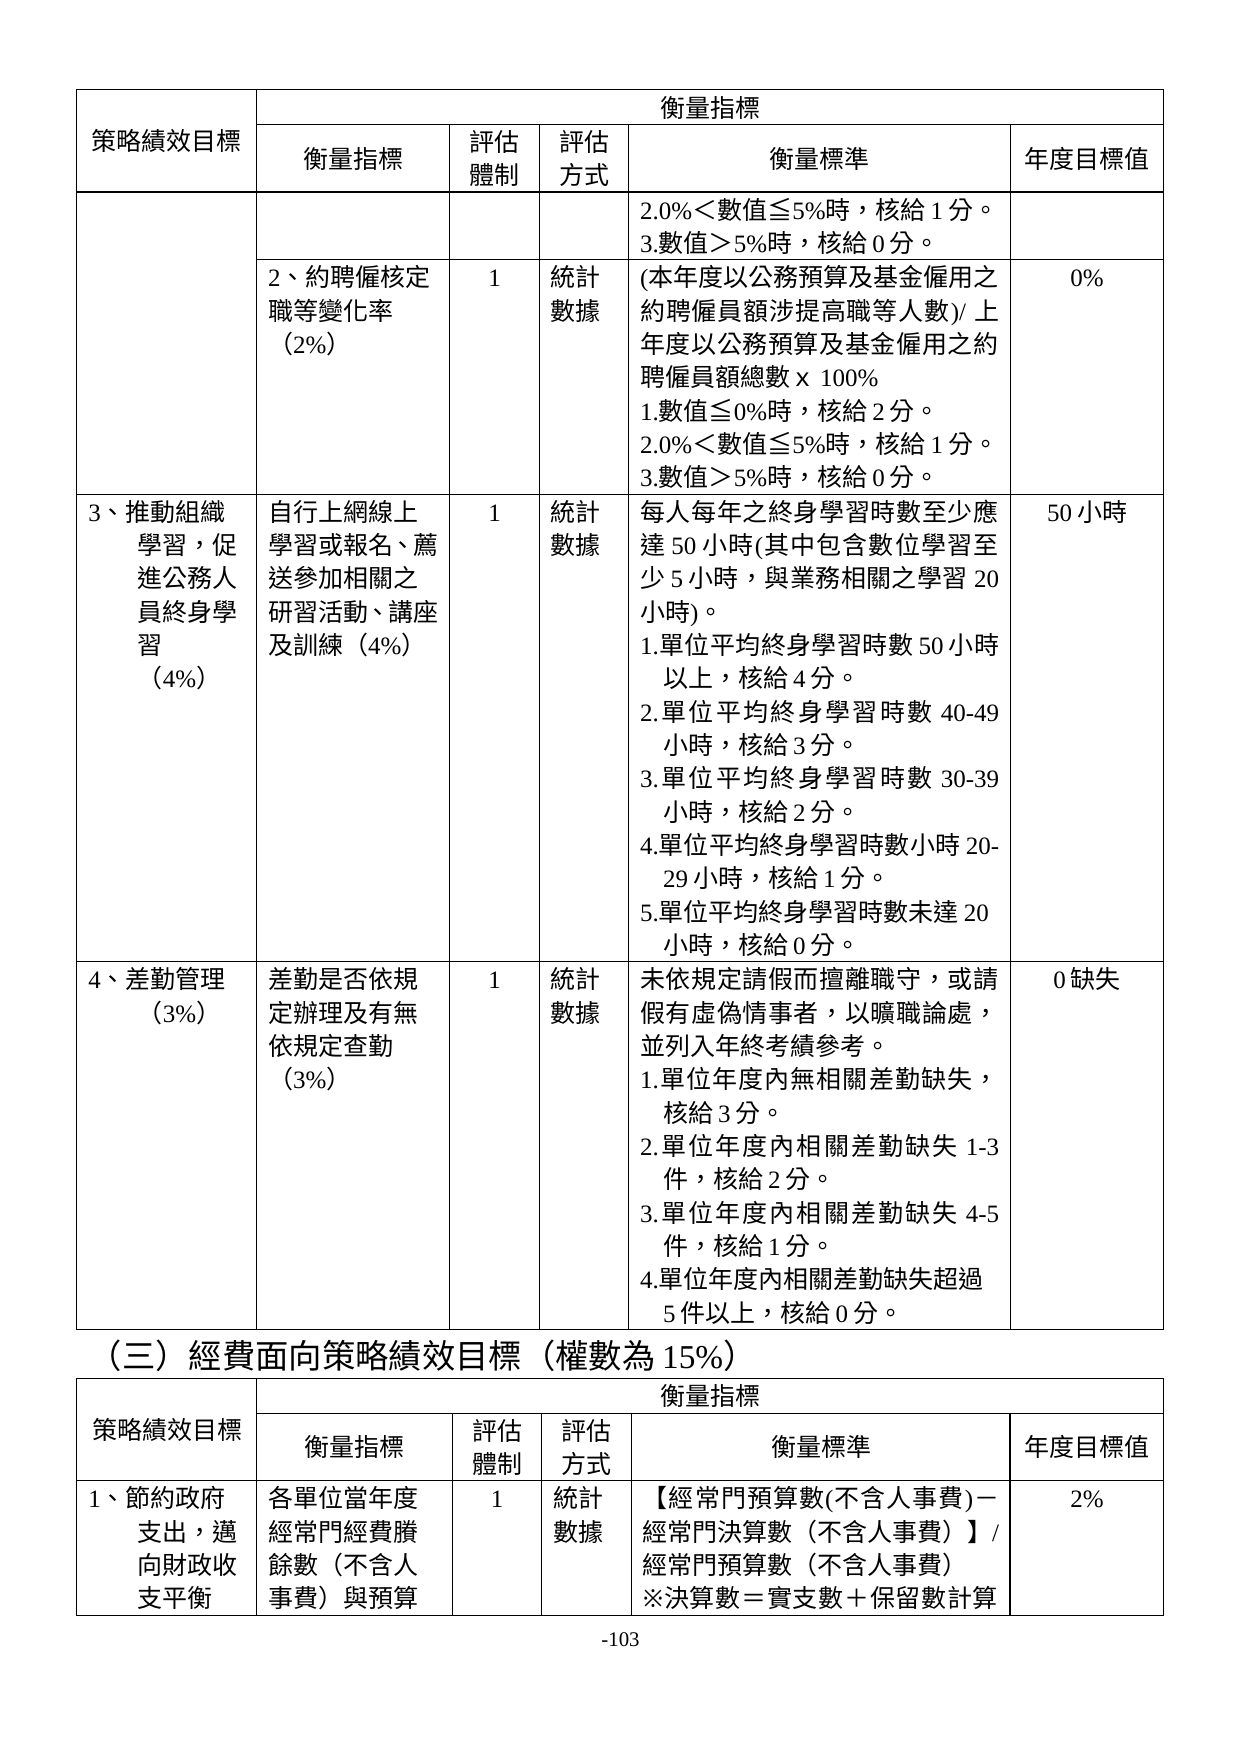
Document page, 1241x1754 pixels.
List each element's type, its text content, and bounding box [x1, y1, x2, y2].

table_cell 評估方式 [542, 1414, 631, 1480]
text （三）經費面向策略績效目標（權數為15%） [88, 1330, 1152, 1378]
table_cell 0缺失 [1011, 962, 1163, 1329]
table_cell 衡量標準 [632, 1414, 1009, 1480]
table_cell 差勤管理（3%） [77, 962, 256, 1329]
table_cell 評估體制 [453, 1414, 541, 1480]
table_cell 1 [450, 962, 539, 1329]
table_cell 差勤是否依規定辦理及有無依規定查勤 （3%） [257, 962, 449, 1329]
table_cell 評估體制 [450, 125, 539, 191]
table_cell 2.0%＜數值≦5%時，核給1分。 3.數值＞5%時，核給0分。 [629, 193, 1010, 259]
table_cell [540, 193, 628, 259]
table_cell 【經常門預算數(不含人事費)－經常門決算數（不含人事費）】/經常門預算數（不含人事費） ※決算數＝實支數＋保留數計算 [632, 1481, 1009, 1614]
table_cell 評估方式 [540, 125, 628, 191]
table_cell 各單位當年度經常門經費賸餘數（不含人事費）與預算 [257, 1481, 452, 1614]
table_cell 衡量標準 [629, 125, 1010, 191]
table_cell 1 [450, 260, 539, 493]
table_cell 推動組織學習，促進公務人員終身學習（4%） [77, 495, 256, 961]
table_cell 衡量指標 [257, 125, 449, 191]
table_cell 統計數據 [540, 962, 628, 1329]
table_cell [77, 193, 256, 259]
table_cell 年度目標值 [1011, 125, 1163, 191]
table_cell 1 [453, 1481, 541, 1614]
table_cell 2、約聘僱核定職等變化率 （2%） [257, 260, 449, 493]
table_cell 年度目標值 [1011, 1414, 1163, 1480]
table_cell [1011, 193, 1163, 259]
table_cell 2% [1011, 1481, 1163, 1614]
table_cell 統計數據 [542, 1481, 631, 1614]
table_cell 0% [1011, 260, 1163, 493]
table_cell 50小時 [1011, 495, 1163, 961]
table_cell [77, 259, 256, 493]
table_cell 節約政府支出，邁向財政收支平衡 [77, 1481, 256, 1614]
table_cell 自行上網線上學習或報名、薦送參加相關之研習活動、講座及訓練（4%） [257, 495, 449, 961]
table_cell (本年度以公務預算及基金僱用之約聘僱員額涉提高職等人數)/ 上年度以公務預算及基金僱用之約聘僱員額總數ｘ100% 1.數值≦0%時，核給2分。 2.0%＜數值≦5%時，核給1分。 3.數值＞5%時，核給0分。 [629, 260, 1010, 493]
table_cell [450, 193, 539, 259]
table_header 策略績效目標 [77, 1379, 256, 1480]
table_header 衡量指標 [257, 1379, 1163, 1412]
table_header 策略績效目標 [77, 90, 256, 191]
table_cell 未依規定請假而擅離職守，或請假有虛偽情事者，以曠職論處，並列入年終考績參考。 1.單位年度內無相關差勤缺失，核給3分。 2.單位年度內相關差勤缺失1-3件，核給2分。 3.單位年度內相關差勤缺失4-5件，核給1分。 4.單位年度內相關差勤缺失超過5件以上，核給0分。 [629, 962, 1010, 1329]
table_header 衡量指標 [257, 90, 1163, 124]
table_cell 統計數據 [540, 495, 628, 961]
table_cell 1 [450, 495, 539, 961]
table_cell [257, 193, 449, 259]
table_cell 每人每年之終身學習時數至少應達50小時(其中包含數位學習至少5小時，與業務相關之學習20小時)。 1.單位平均終身學習時數50小時以上，核給4分。 2.單位平均終身學習時數40-49小時，核給3分。 3.單位平均終身學習時數30-39小時，核給2分。 4.單位平均終身學習時數小時20-29小時，核給1分。 5.單位平均終身學習時數未達20小時，核給0分。 [629, 495, 1010, 961]
table_cell 衡量指標 [257, 1414, 452, 1480]
table_cell 統計數據 [540, 260, 628, 493]
